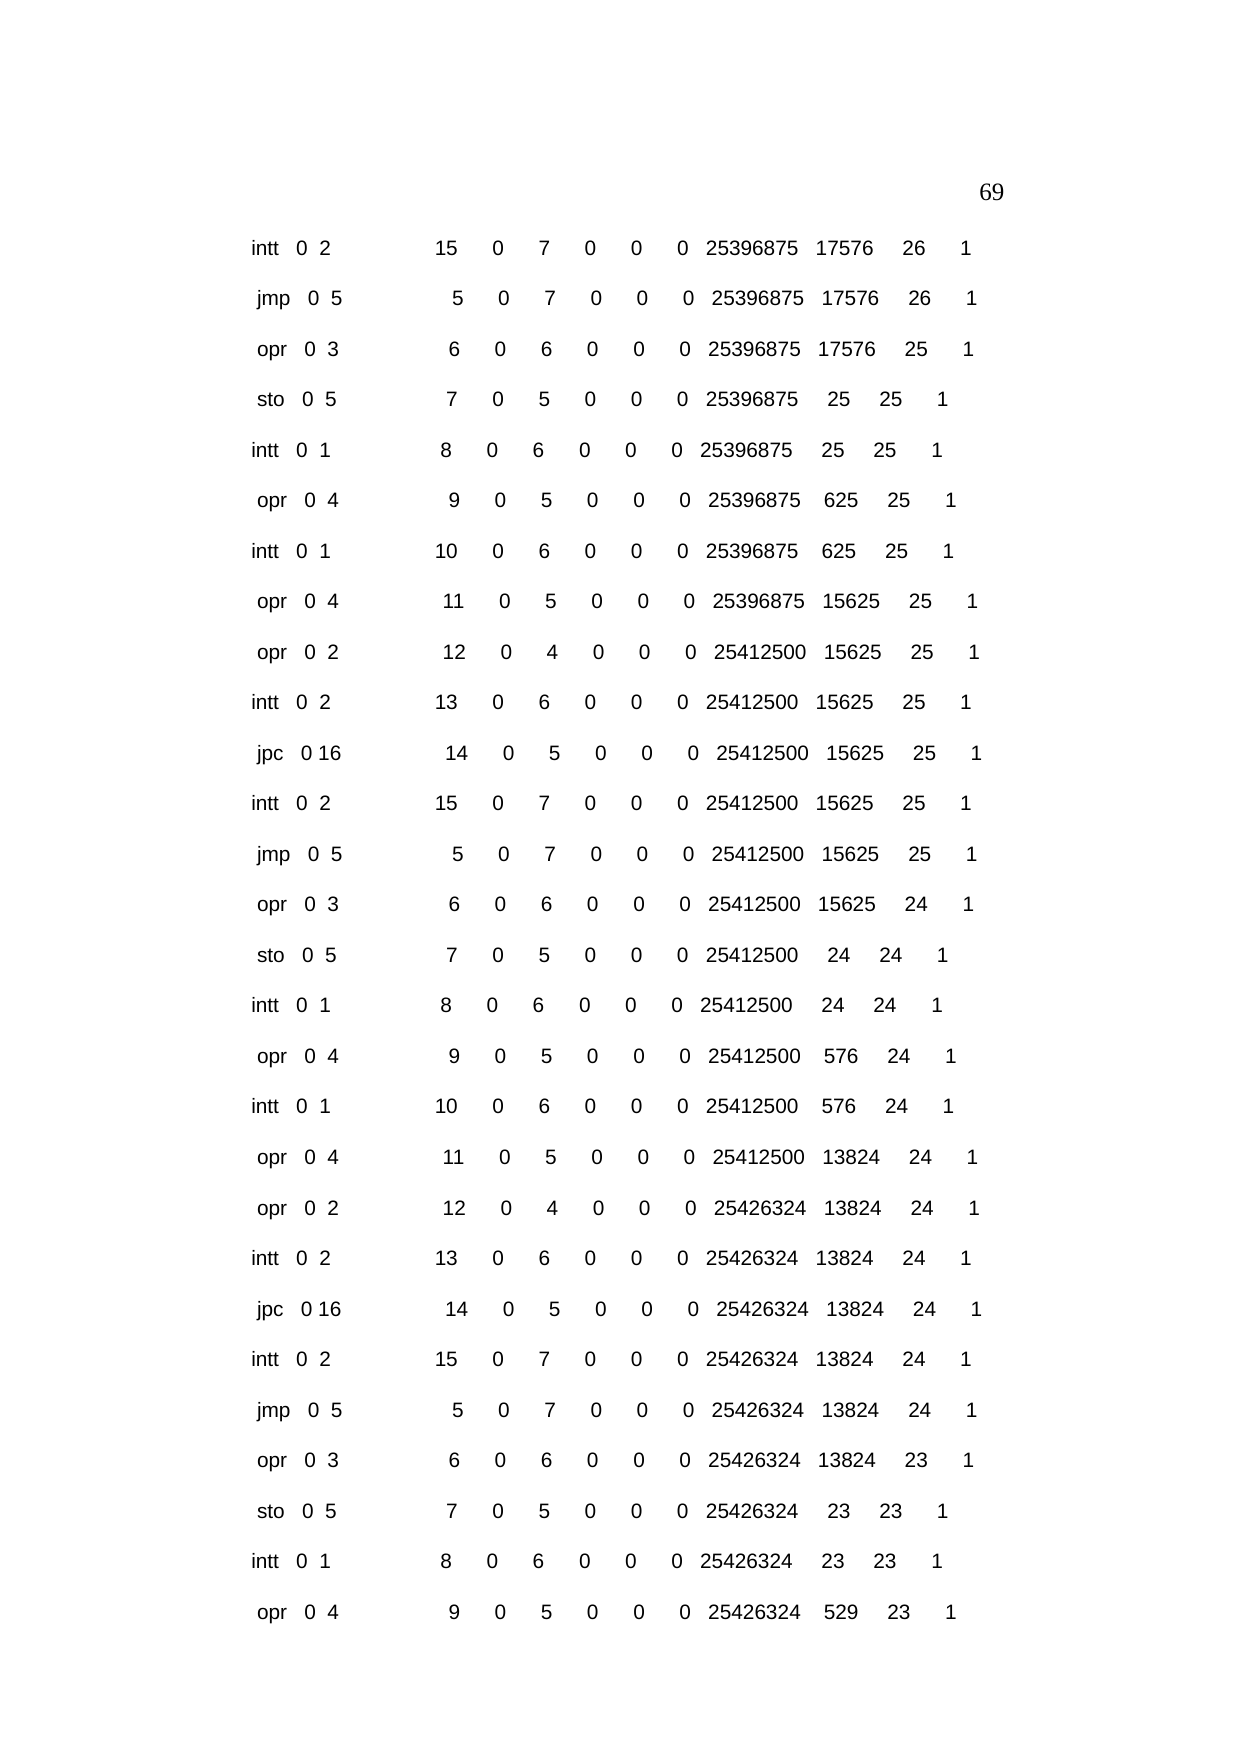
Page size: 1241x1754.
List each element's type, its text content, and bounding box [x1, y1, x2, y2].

text jpc 0 16 14 0 5 0 0 0 25426324 13824 24 1 [251, 1296, 1122, 1320]
text sto 0 5 7 0 5 0 0 0 25396875 25 25 1 [251, 387, 1122, 411]
text intt 0 1 8 0 6 0 0 0 25426324 23 23 1 [251, 1549, 1122, 1573]
text intt 0 1 8 0 6 0 0 0 25396875 25 25 1 [251, 437, 1122, 461]
text intt 0 2 15 0 7 0 0 0 25426324 13824 24 1 [251, 1347, 1122, 1371]
text sto 0 5 7 0 5 0 0 0 25412500 24 24 1 [251, 943, 1122, 967]
text opr 0 4 9 0 5 0 0 0 25426324 529 23 1 [251, 1599, 1122, 1623]
text intt 0 1 10 0 6 0 0 0 25412500 576 24 1 [251, 1094, 1122, 1118]
text jmp 0 5 5 0 7 0 0 0 25412500 15625 25 1 [251, 842, 1122, 866]
text intt 0 2 13 0 6 0 0 0 25426324 13824 24 1 [251, 1246, 1122, 1270]
text intt 0 2 15 0 7 0 0 0 25396875 17576 26 1 [251, 235, 1122, 259]
text opr 0 3 6 0 6 0 0 0 25396875 17576 25 1 [251, 336, 1122, 360]
text opr 0 4 9 0 5 0 0 0 25412500 576 24 1 [251, 1044, 1122, 1068]
text opr 0 2 12 0 4 0 0 0 25412500 15625 25 1 [251, 639, 1122, 663]
text intt 0 2 15 0 7 0 0 0 25412500 15625 25 1 [251, 791, 1122, 815]
text opr 0 4 11 0 5 0 0 0 25396875 15625 25 1 [251, 589, 1122, 613]
text opr 0 4 11 0 5 0 0 0 25412500 13824 24 1 [251, 1145, 1122, 1169]
text intt 0 1 8 0 6 0 0 0 25412500 24 24 1 [251, 993, 1122, 1017]
text jmp 0 5 5 0 7 0 0 0 25426324 13824 24 1 [251, 1397, 1122, 1421]
text opr 0 2 12 0 4 0 0 0 25426324 13824 24 1 [251, 1195, 1122, 1219]
text jmp 0 5 5 0 7 0 0 0 25396875 17576 26 1 [251, 286, 1122, 310]
text jpc 0 16 14 0 5 0 0 0 25412500 15625 25 1 [251, 741, 1122, 764]
text intt 0 1 10 0 6 0 0 0 25396875 625 25 1 [251, 538, 1122, 562]
text opr 0 3 6 0 6 0 0 0 25426324 13824 23 1 [251, 1448, 1122, 1472]
text sto 0 5 7 0 5 0 0 0 25426324 23 23 1 [251, 1498, 1122, 1522]
text opr 0 4 9 0 5 0 0 0 25396875 625 25 1 [251, 488, 1122, 512]
text opr 0 3 6 0 6 0 0 0 25412500 15625 24 1 [251, 892, 1122, 916]
text intt 0 2 13 0 6 0 0 0 25412500 15625 25 1 [251, 690, 1122, 714]
